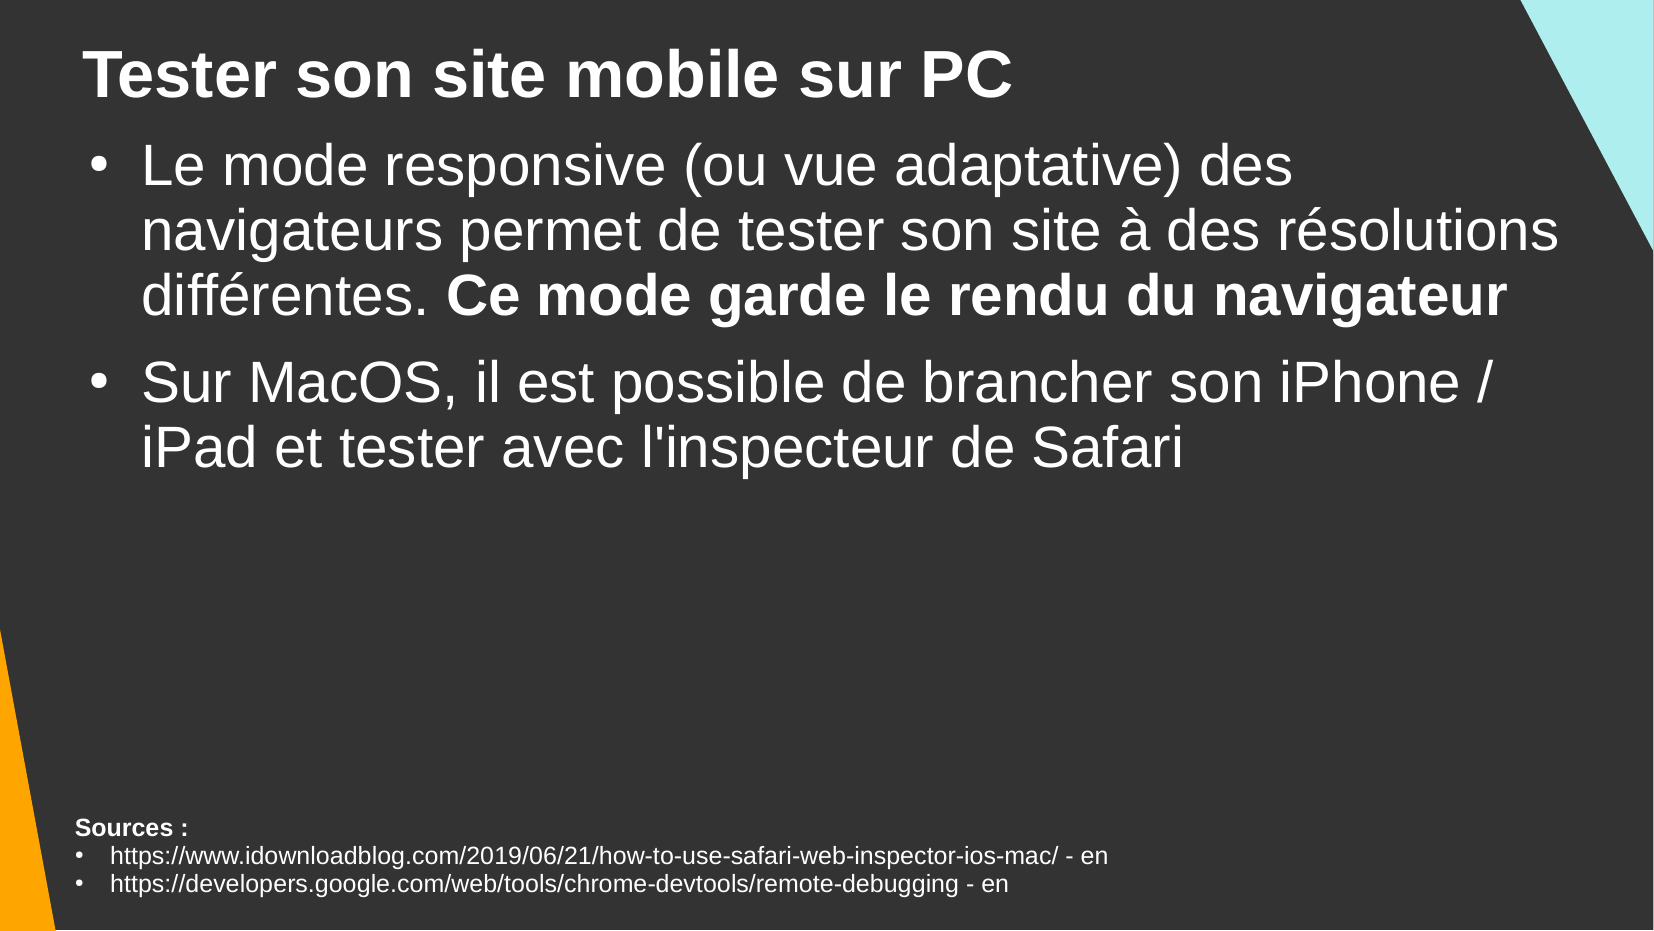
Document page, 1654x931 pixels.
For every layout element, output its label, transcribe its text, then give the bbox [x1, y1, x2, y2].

text_box [1520, 0, 1654, 253]
text_box Sources : https://www.idownloadblog.com/2019/06/21/how-to-use-safari-web-inspector-ios-mac/ - en https://developers.google.com/web/tools/chrome-devtools/remote-debugging - en [60, 806, 1654, 905]
list Le mode responsive (ou vue adaptative) des navigateurs permet de tester son site à des résolutions différentes. Ce mode garde le rendu du navigateur Sur MacOS, il est possible de brancher son iPhone / iPad et tester avec l'inspecteur de Safari [70, 132, 1605, 718]
text_box [0, 629, 56, 931]
title Tester son site mobile sur PC [82, 37, 1571, 112]
